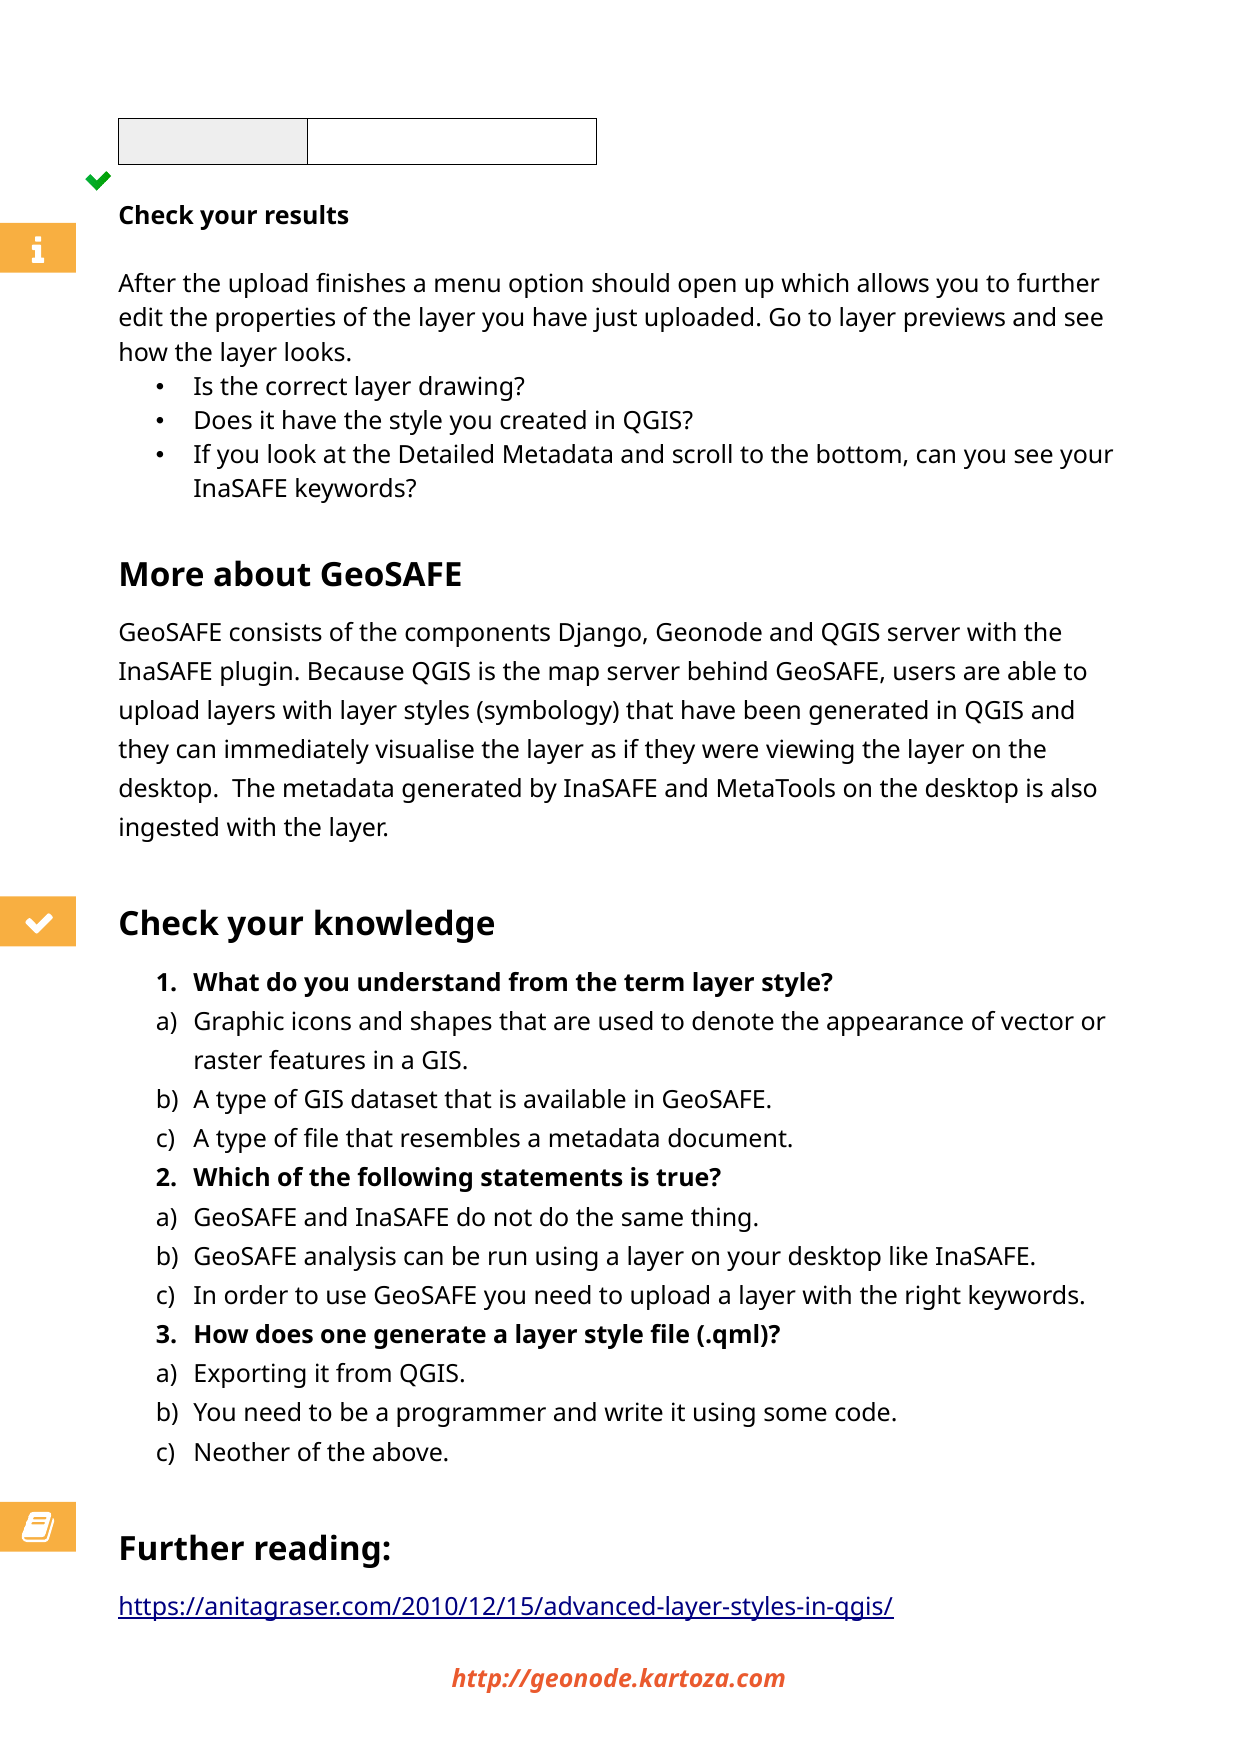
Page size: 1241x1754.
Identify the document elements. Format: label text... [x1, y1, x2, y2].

table_cell [119, 119, 307, 164]
list Which of the following statements is true? [156, 1160, 1122, 1194]
text Check your results [118, 198, 1122, 232]
list A type of GIS dataset that is available in GeoSAFE. [156, 1082, 1122, 1116]
list Does it have the style you created in QGIS? [156, 402, 1122, 436]
list How does one generate a layer style file (.qml)? [156, 1317, 1122, 1351]
list Neother of the above. [156, 1434, 1122, 1468]
subtitle Further reading: [118, 1524, 1122, 1570]
subtitle More about GeoSAFE [118, 550, 1122, 596]
text After the upload finishes a menu option should open up which allows you to further edit the properties of the layer you have just uploaded. Go to layer previews and see how the layer looks. [118, 266, 1122, 368]
text GeoSAFE consists of the components Django, Geonode and QGIS server with the InaSAFE plugin. Because QGIS is the map server behind GeoSAFE, users are able to upload layers with layer styles (symbology) that have been generated in QGIS and they can immediately visualise the layer as if they were viewing the layer on the desktop. The metadata generated by InaSAFE and MetaTools on the desktop is also ingested with the layer. [118, 614, 1122, 844]
list GeoSAFE analysis can be run using a layer on your desktop like InaSAFE. [156, 1238, 1122, 1272]
list You need to be a programmer and write it using some code. [156, 1395, 1122, 1429]
list If you look at the Detailed Metadata and scroll to the bottom, can you see your InaSAFE keywords? [156, 436, 1122, 538]
list What do you understand from the term layer style? [156, 964, 1122, 998]
table_cell [308, 119, 596, 164]
list Exporting it from QGIS. [156, 1356, 1122, 1390]
list Graphic icons and shapes that are used to denote the appearance of vector or raster features in a GIS. [156, 1003, 1122, 1077]
text https://anitagraser.com/2010/12/15/advanced-layer-styles-in-qgis/ [118, 1588, 1122, 1622]
list A type of file that resembles a metadata document. [156, 1121, 1122, 1155]
list Is the correct layer drawing? [156, 368, 1122, 402]
list In order to use GeoSAFE you need to upload a layer with the right keywords. [156, 1277, 1122, 1312]
subtitle Check your knowledge [118, 900, 1122, 946]
list GeoSAFE and InaSAFE do not do the same thing. [156, 1199, 1122, 1233]
